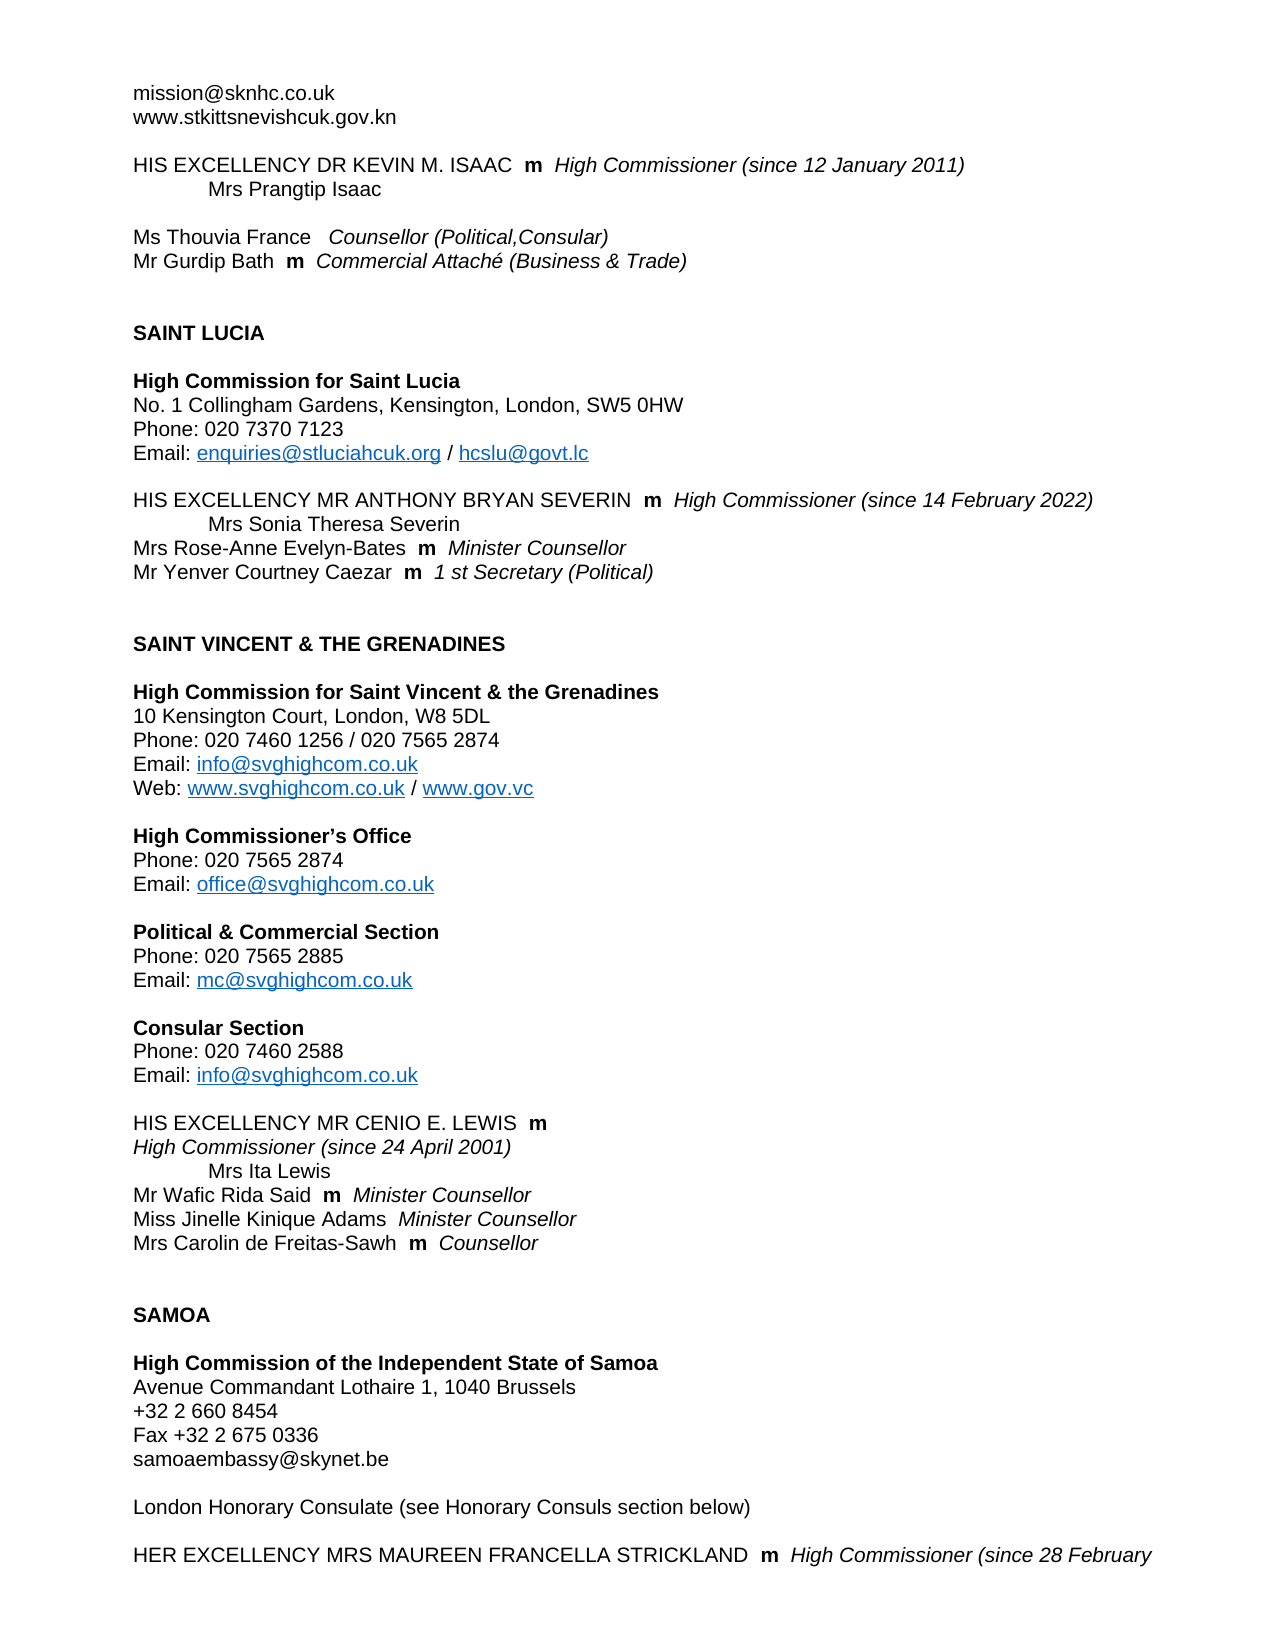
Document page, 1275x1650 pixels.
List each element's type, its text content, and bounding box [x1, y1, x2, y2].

text 10 Kensington Court, London, W8 5DL [133, 704, 1181, 728]
text Avenue Commandant Lothaire 1, 1040 Brussels [133, 1375, 1181, 1399]
text Fax +32 2 675 0336 [133, 1423, 1181, 1447]
text Ms Thouvia France Counsellor (Political,Consular) [133, 225, 1181, 249]
text www.stkittsnevishcuk.gov.kn [133, 105, 1181, 129]
text Mrs Prangtip Isaac [133, 177, 1181, 201]
text Miss Jinelle Kinique Adams Minister Counsellor [133, 1207, 1181, 1231]
text London Honorary Consulate (see Honorary Consuls section below) [133, 1494, 1181, 1518]
text Email: enquiries@stluciahcuk.org / hcslu@govt.lc [133, 440, 1181, 464]
text HER EXCELLENCY MRS MAUREEN FRANCELLA STRICKLAND m High Commissioner (since 28 February [133, 1542, 1181, 1566]
text Email: mc@svghighcom.co.uk [133, 967, 1181, 991]
subtitle High Commission of the Independent State of Samoa [133, 1351, 1181, 1375]
text No. 1 Collingham Gardens, Kensington, London, SW5 0HW [133, 392, 1181, 416]
text Email: info@svghighcom.co.uk [133, 752, 1181, 776]
text Mrs Sonia Theresa Severin [133, 512, 1181, 536]
text High Commission for Saint Vincent & the Grenadines [133, 680, 1181, 704]
text mission@sknhc.co.uk [133, 81, 1181, 105]
text Mrs Rose-Anne Evelyn-Bates m Minister Counsellor [133, 536, 1181, 560]
text Phone: 020 7565 2885 [133, 943, 1181, 967]
text High Commission for Saint Lucia [133, 368, 1181, 392]
text Email: info@svghighcom.co.uk [133, 1063, 1181, 1087]
text Consular Section [133, 1015, 1181, 1039]
text High Commissioner (since 24 April 2001) [133, 1135, 1181, 1159]
text Mrs Ita Lewis [133, 1159, 1181, 1183]
text HIS EXCELLENCY MR CENIO E. LEWIS m [133, 1111, 1181, 1135]
text High Commissioner’s Office [133, 824, 1181, 848]
text HIS EXCELLENCY MR ANTHONY BRYAN SEVERIN m High Commissioner (since 14 February 2022) [133, 488, 1181, 512]
text Political & Commercial Section [133, 919, 1181, 943]
text Email: office@svghighcom.co.uk [133, 872, 1181, 896]
text SAMOA [133, 1303, 1181, 1327]
text +32 2 660 8454 [133, 1399, 1181, 1423]
text Phone: 020 7460 2588 [133, 1039, 1181, 1063]
text Web: www.svghighcom.co.uk / www.gov.vc [133, 776, 1181, 800]
text Phone: 020 7460 1256 / 020 7565 2874 [133, 728, 1181, 752]
text Phone: 020 7565 2874 [133, 848, 1181, 872]
text Mr Yenver Courtney Caezar m 1 st Secretary (Political) [133, 560, 1181, 584]
text Mr Gurdip Bath m Commercial Attaché (Business & Trade) [133, 249, 1181, 273]
text SAINT VINCENT & THE GRENADINES [133, 632, 1181, 656]
text HIS EXCELLENCY DR KEVIN M. ISAAC m High Commissioner (since 12 January 2011) [133, 153, 1181, 177]
text samoaembassy@skynet.be [133, 1447, 1181, 1471]
subtitle SAINT LUCIA [133, 321, 1181, 344]
text Phone: 020 7370 7123 [133, 416, 1181, 440]
text Mrs Carolin de Freitas-Sawh m Counsellor [133, 1231, 1181, 1255]
text Mr Wafic Rida Said m Minister Counsellor [133, 1183, 1181, 1207]
